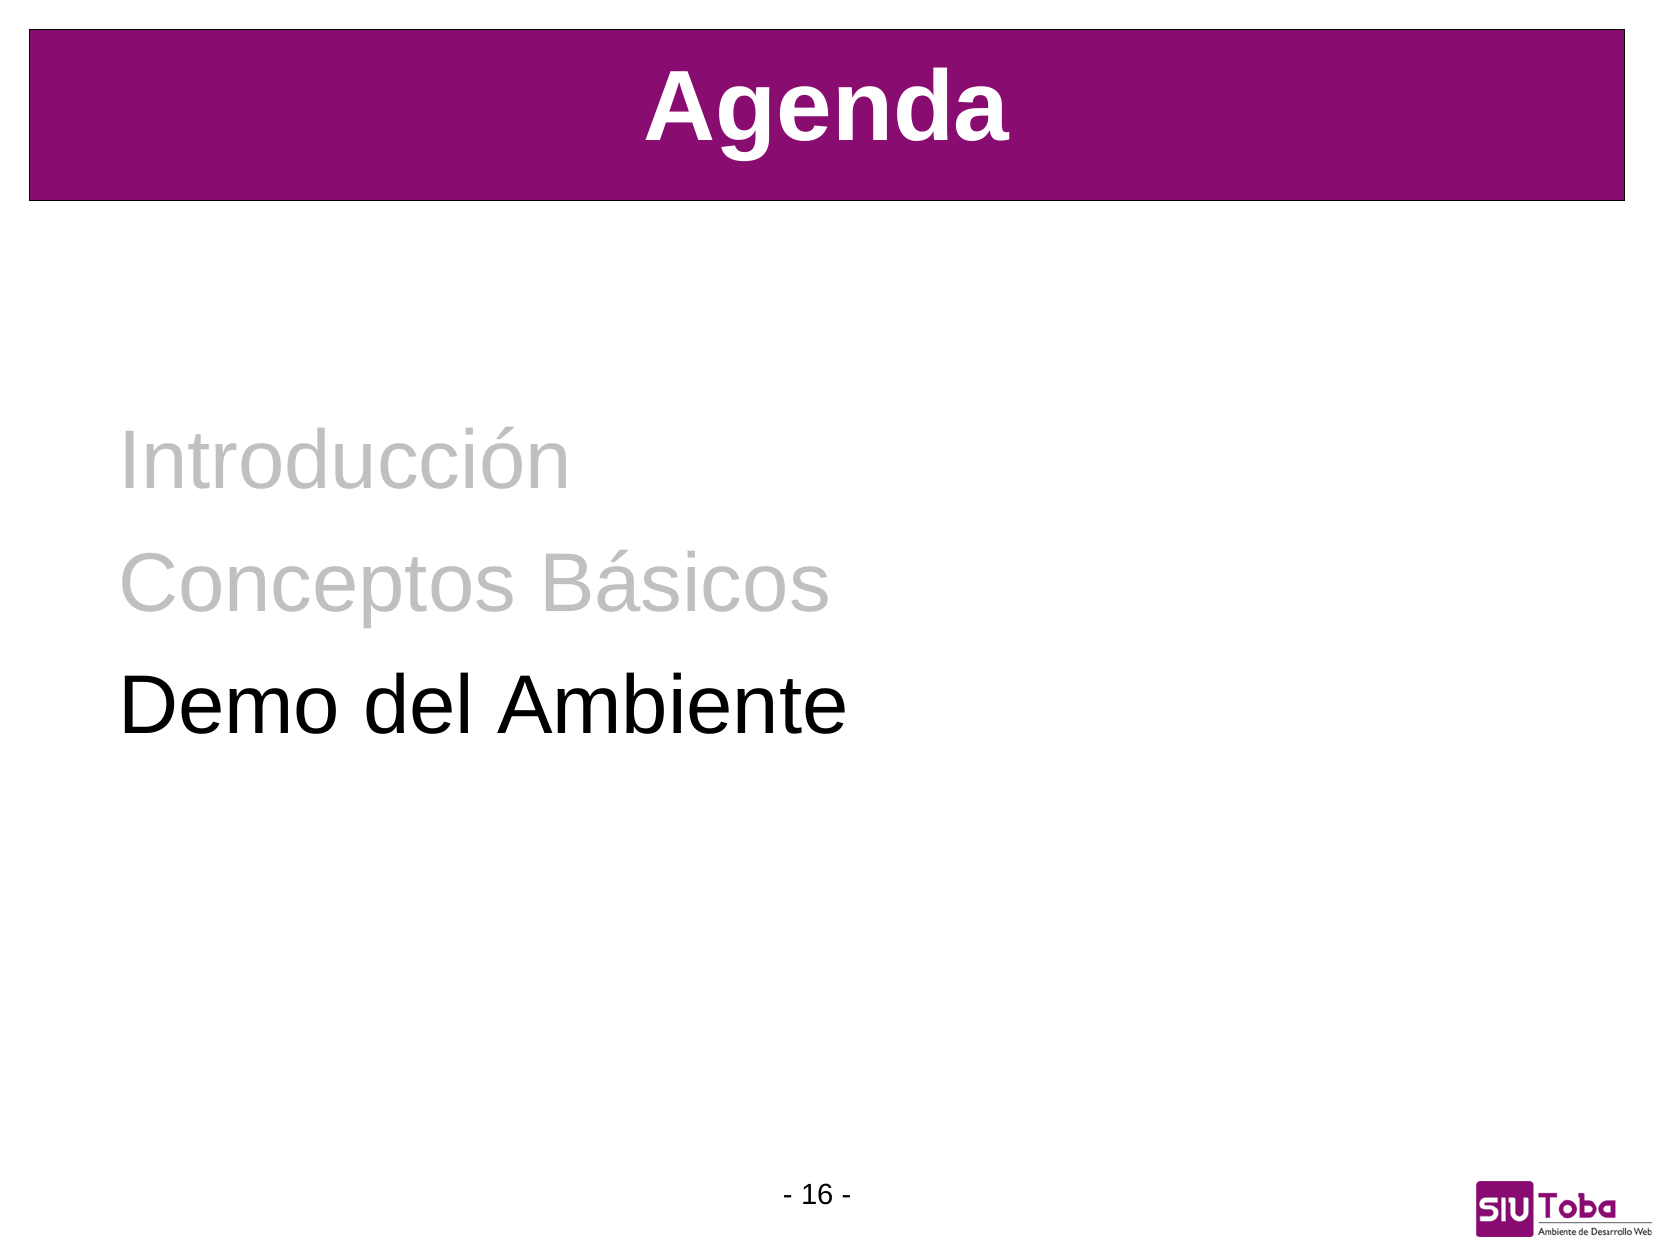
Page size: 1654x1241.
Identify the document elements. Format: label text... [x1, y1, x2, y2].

list Introducción Conceptos Básicos Demo del Ambiente [82, 413, 1565, 1109]
picture [1476, 1181, 1652, 1237]
title Agenda [59, 47, 1595, 166]
